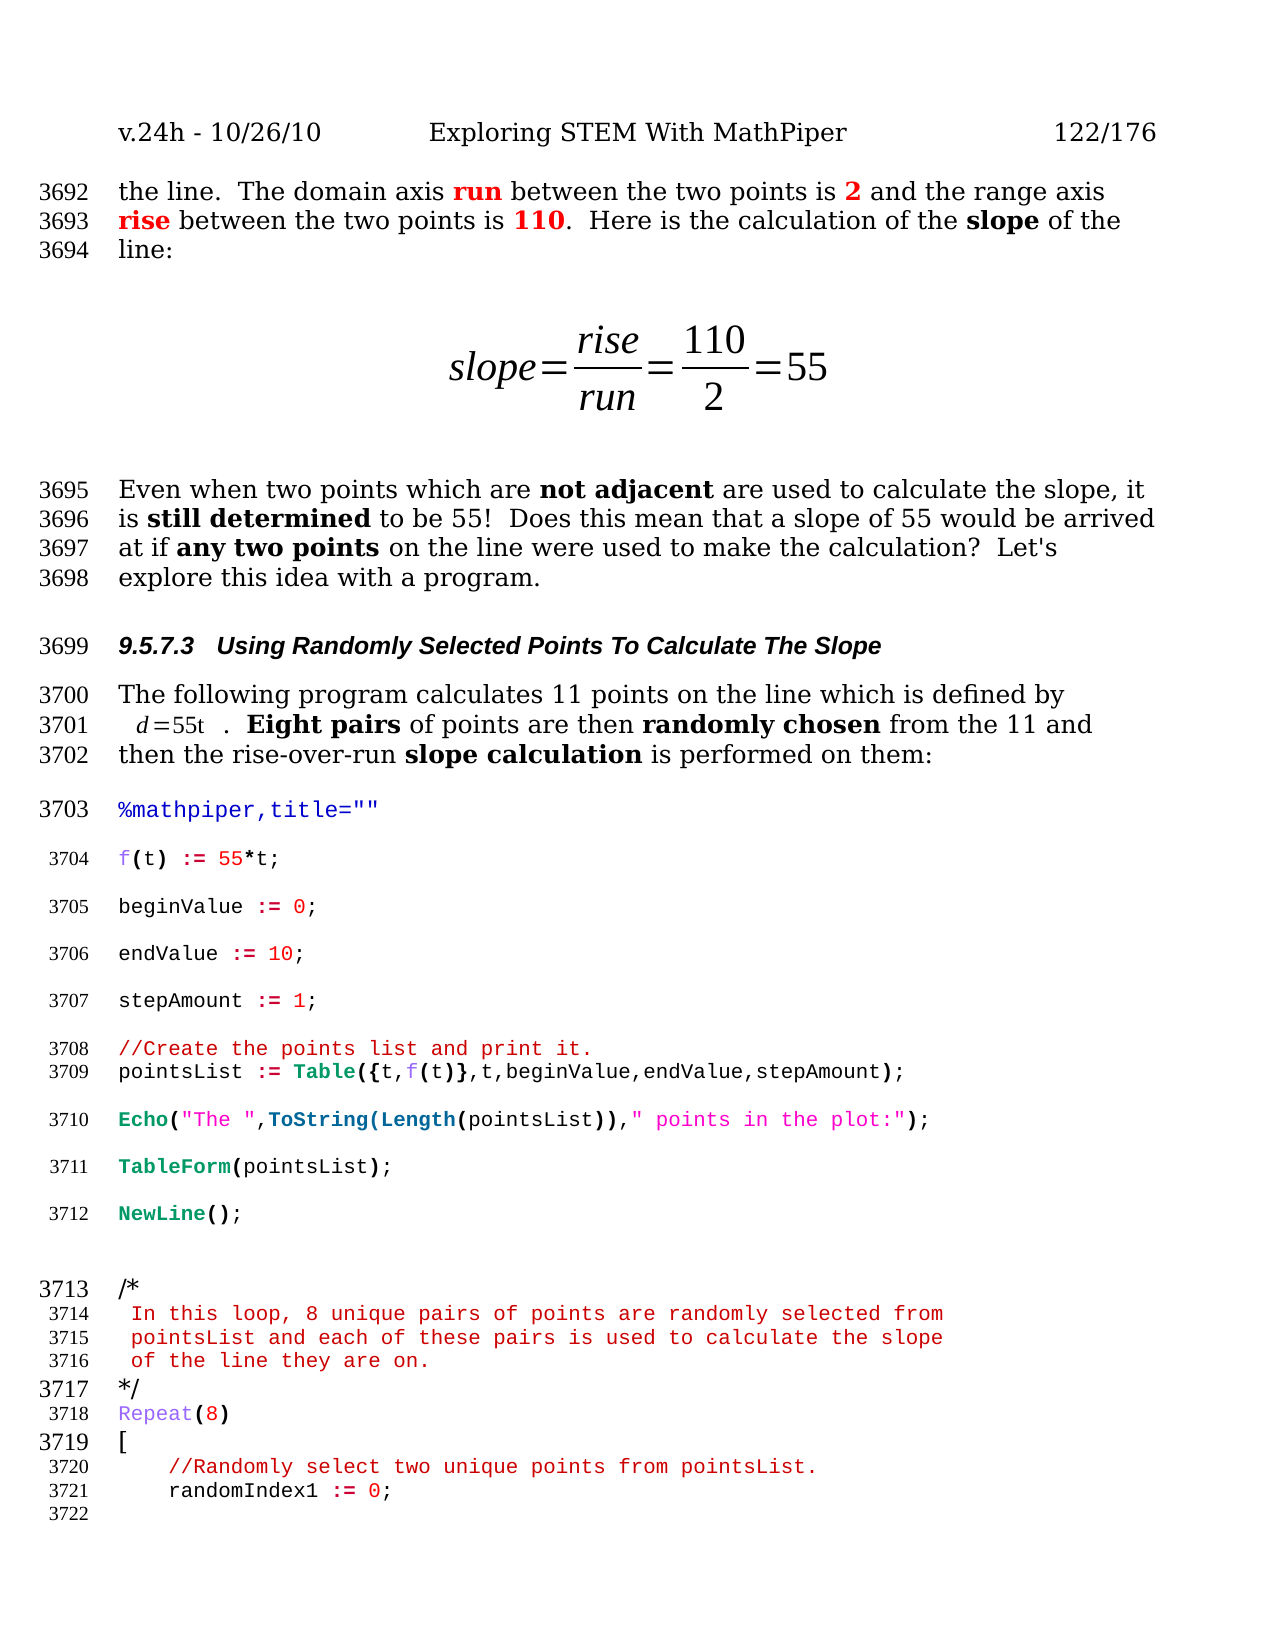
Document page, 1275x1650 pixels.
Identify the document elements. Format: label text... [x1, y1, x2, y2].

text The following program calculates 11 points on the line which is defined by. Eight pairs of points are then randomly chosen from the 11 and then the rise-over-run slope calculation is performed on them: [118, 681, 1157, 769]
text randomIndex1 := 0; [118, 1480, 1157, 1503]
text [ [118, 1427, 1157, 1456]
text TableForm(pointsList); [118, 1156, 1157, 1179]
subtitle Using Randomly Selected Points To Calculate The Slope [118, 631, 1157, 659]
text stepAmount := 1; [118, 990, 1157, 1014]
text NewLine(); [118, 1203, 1157, 1227]
text pointsList := Table({t,f(t)},t,beginValue,endValue,stepAmount); [118, 1061, 1157, 1085]
text of the line they are on. [118, 1351, 1157, 1374]
text endValue := 10; [118, 943, 1157, 967]
text pointsList and each of these pairs is used to calculate the slope [118, 1327, 1157, 1351]
text /* [118, 1274, 1157, 1303]
text //Create the points list and print it. [118, 1038, 1157, 1061]
text %mathpiper,title="" [118, 799, 1157, 825]
text In this loop, 8 unique pairs of points are randomly selected from [118, 1303, 1157, 1327]
text f(t) := 55*t; [118, 848, 1157, 872]
text beginValue := 0; [118, 896, 1157, 919]
text Even when two points which are not adjacent are used to calculate the slope, it is still determined to be 55! Does this mean that a slope of 55 would be arrived at if any two points on the line were used to make the calculation? Let's explore this idea with a program. [118, 475, 1157, 592]
text */ [118, 1374, 1157, 1403]
text Repeat(8) [118, 1403, 1157, 1427]
text Echo("The ",ToString(Length(pointsList))," points in the plot:"); [118, 1108, 1157, 1132]
text the line. The domain axis run between the two points is 2 and the range axis rise between the two points is 110. Here is the calculation of the slope of the line: [118, 177, 1157, 265]
text //Randomly select two unique points from pointsList. [118, 1456, 1157, 1480]
